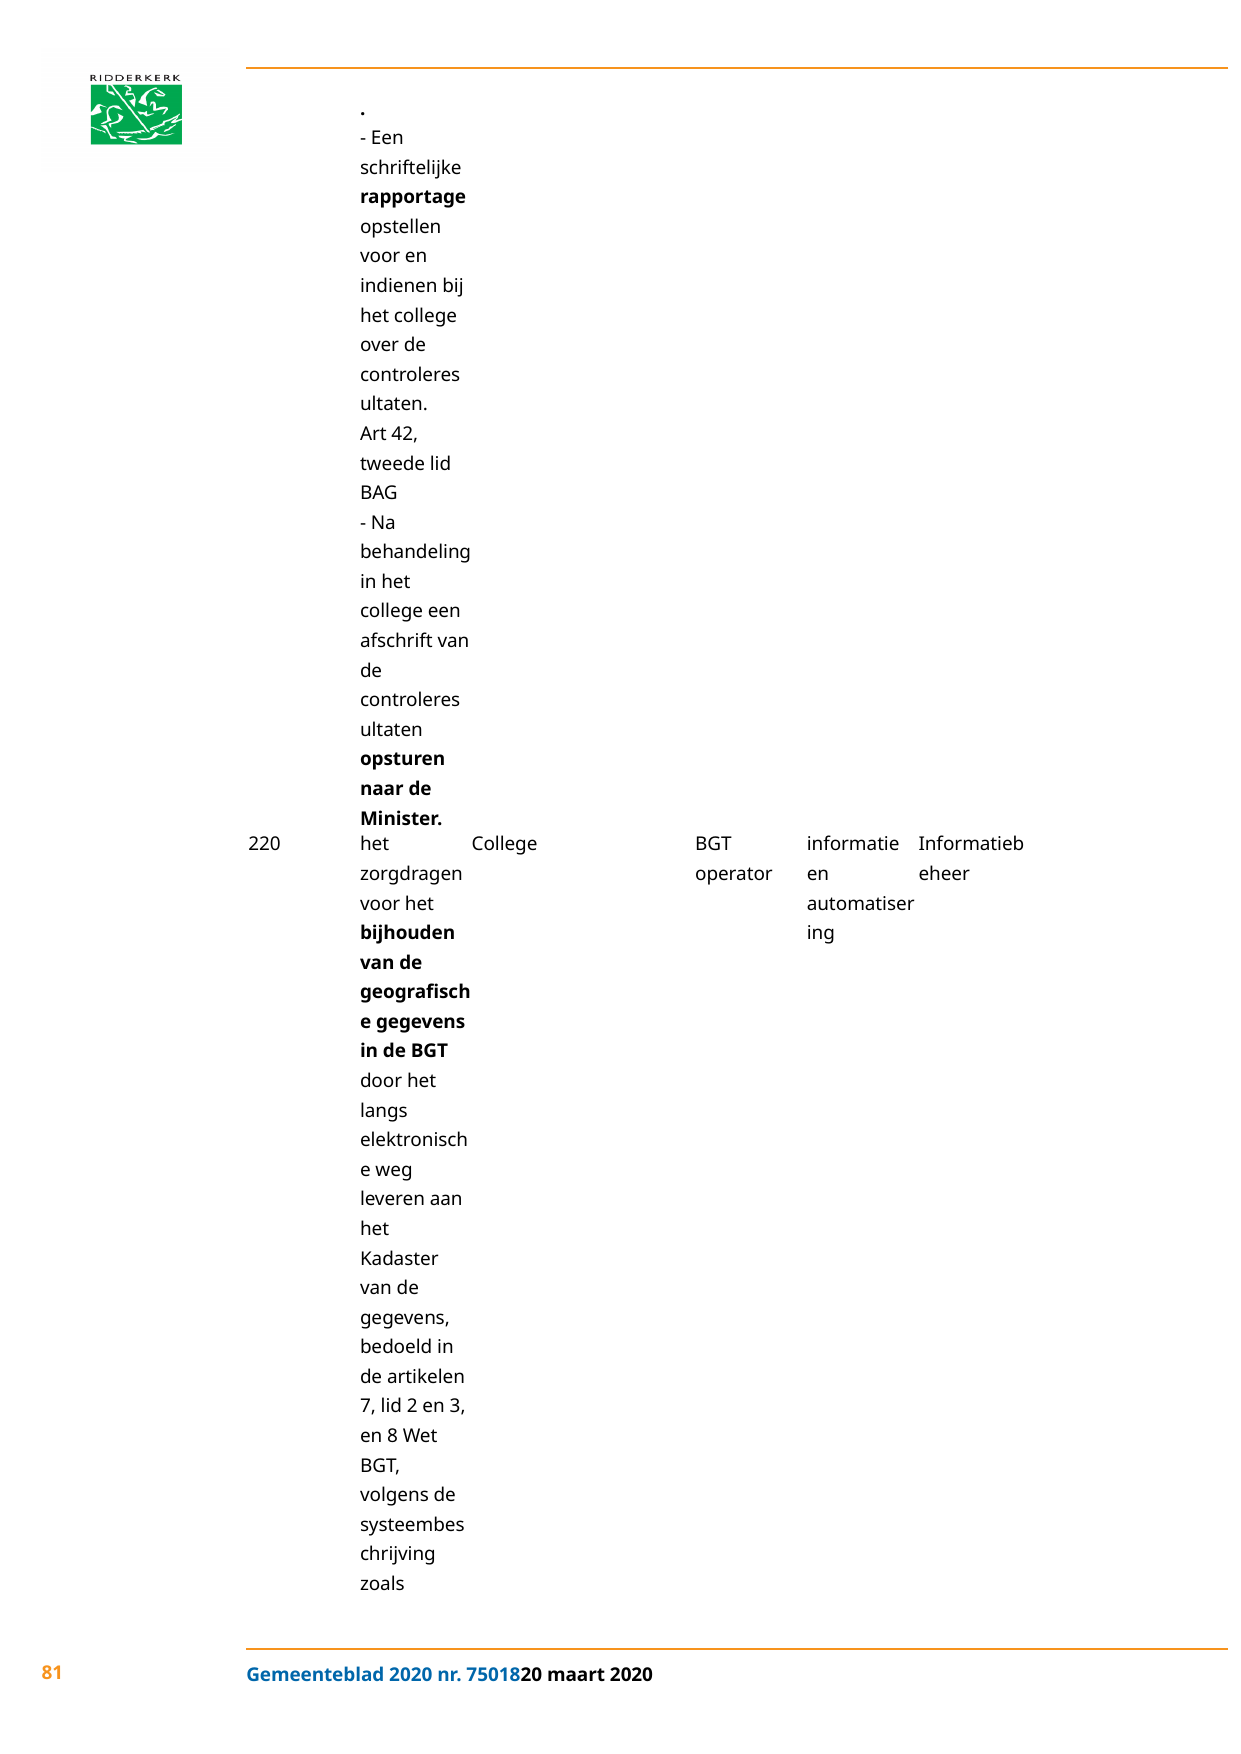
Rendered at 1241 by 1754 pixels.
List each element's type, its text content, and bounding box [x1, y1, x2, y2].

table_cell College [471, 831, 583, 1596]
table_cell Informatiebeheer [918, 831, 1030, 1596]
table_cell [918, 95, 1030, 831]
table_cell [583, 95, 695, 831]
table_cell [695, 95, 807, 831]
table_cell [1030, 831, 1152, 1596]
table_cell [583, 831, 695, 1596]
table_cell 220 [248, 831, 360, 1596]
table_cell [1030, 95, 1152, 831]
table_cell [471, 95, 583, 831]
table_cell . - Een schriftelijke rapportage opstellen voor en indienen bij het college over de controleresultaten. Art 42, tweede lid BAG - Na behandeling in het college een afschrift van de controleresultaten opsturen naar de Minister. [360, 95, 471, 831]
table_cell het zorgdragen voor het bijhouden van de geografische gegevens in de BGT door het langs elektronische weg leveren aan het Kadaster van de gegevens, bedoeld in de artikelen 7, lid 2 en 3, en 8 Wet BGT, volgens de systeembeschrijving zoals [360, 831, 471, 1596]
table_cell BGT operator [695, 831, 807, 1596]
table_cell [807, 95, 918, 831]
table_cell informatie en automatisering [807, 831, 918, 1596]
table_cell [248, 95, 360, 831]
picture [41, 47, 231, 172]
